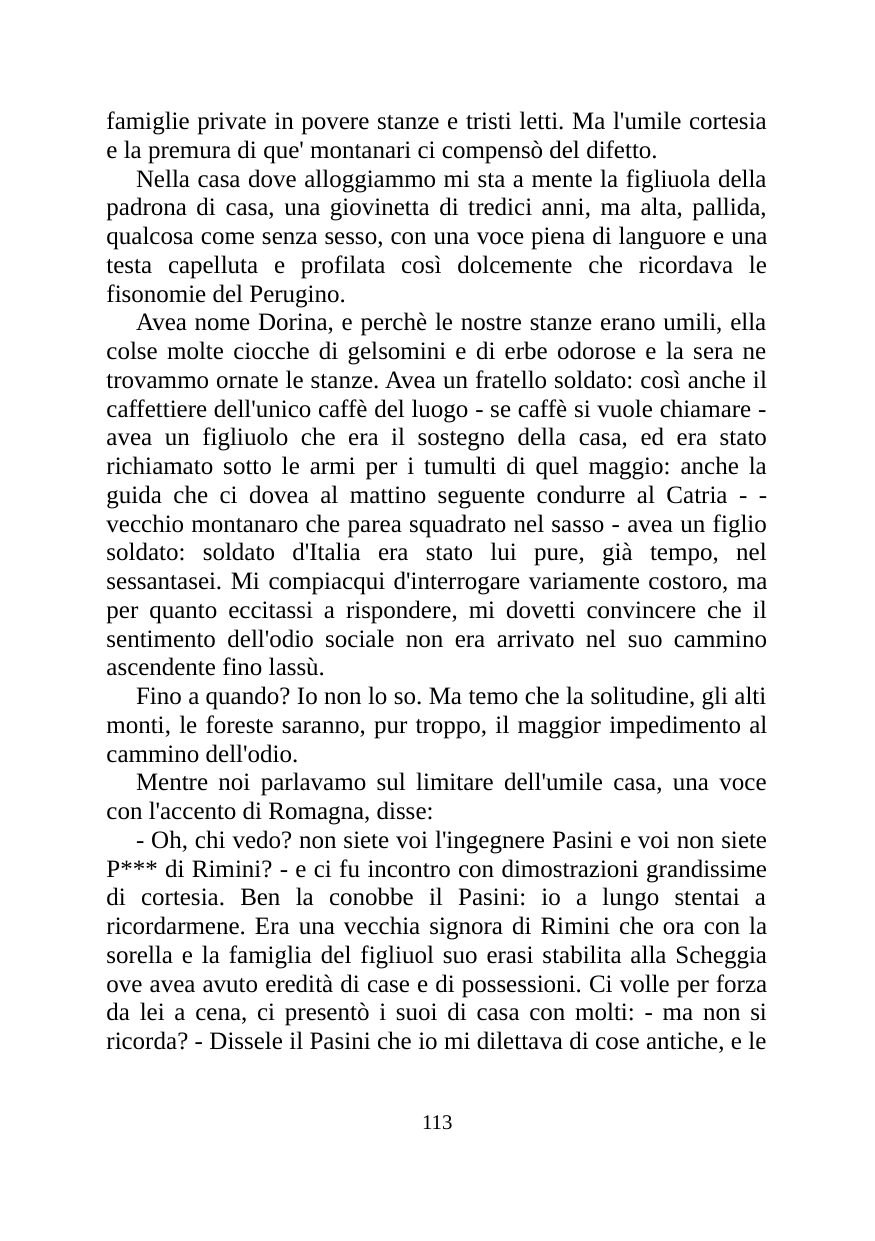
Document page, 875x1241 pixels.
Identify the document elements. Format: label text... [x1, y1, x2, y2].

text Nella casa dove alloggiammo mi sta a mente la figliuola della padrona di casa, una giovinetta di tredici anni, ma alta, pallida, qualcosa come senza sesso, con una voce piena di languore e una testa capelluta e profilata così dolcemente che ricordava le fisonomie del Perugino. [106, 164, 768, 307]
text Mentre noi parlavamo sul limitare dell'umile casa, una voce con l'accento di Romagna, disse: [106, 767, 768, 825]
text famiglie private in povere stanze e tristi letti. Ma l'umile cortesia e la premura di que' montanari ci compensò del difetto. [106, 106, 768, 164]
text Fino a quando? Io non lo so. Ma temo che la solitudine, gli alti monti, le foreste saranno, pur troppo, il maggior impedimento al cammino dell'odio. [106, 681, 768, 767]
text Avea nome Dorina, e perchè le nostre stanze erano umili, ella colse molte ciocche di gelsomini e di erbe odorose e la sera ne trovammo ornate le stanze. Avea un fratello soldato: così anche il caffettiere dell'unico caffè del luogo - se caffè si vuole chiamare - avea un figliuolo che era il sostegno della casa, ed era stato richiamato sotto le armi per i tumulti di quel maggio: anche la guida che ci dovea al mattino seguente condurre al Catria - -vecchio montanaro che parea squadrato nel sasso - avea un figlio soldato: soldato d'Italia era stato lui pure, già tempo, nel sessantasei. Mi compiacqui d'interrogare variamente costoro, ma per quanto eccitassi a rispondere, mi dovetti convincere che il sentimento dell'odio sociale non era arrivato nel suo cammino ascendente fino lassù. [106, 307, 768, 681]
text - Oh, chi vedo? non siete voi l'ingegnere Pasini e voi non siete P*** di Rimini? - e ci fu incontro con dimostrazioni grandissime di cortesia. Ben la conobbe il Pasini: io a lungo stentai a ricordarmene. Era una vecchia signora di Rimini che ora con la sorella e la famiglia del figliuol suo erasi stabilita alla Scheggia ove avea avuto eredità di case e di possessioni. Ci volle per forza da lei a cena, ci presentò i suoi di casa con molti: - ma non si ricorda? - Dissele il Pasini che io mi dilettava di cose antiche, e le [106, 825, 768, 1055]
